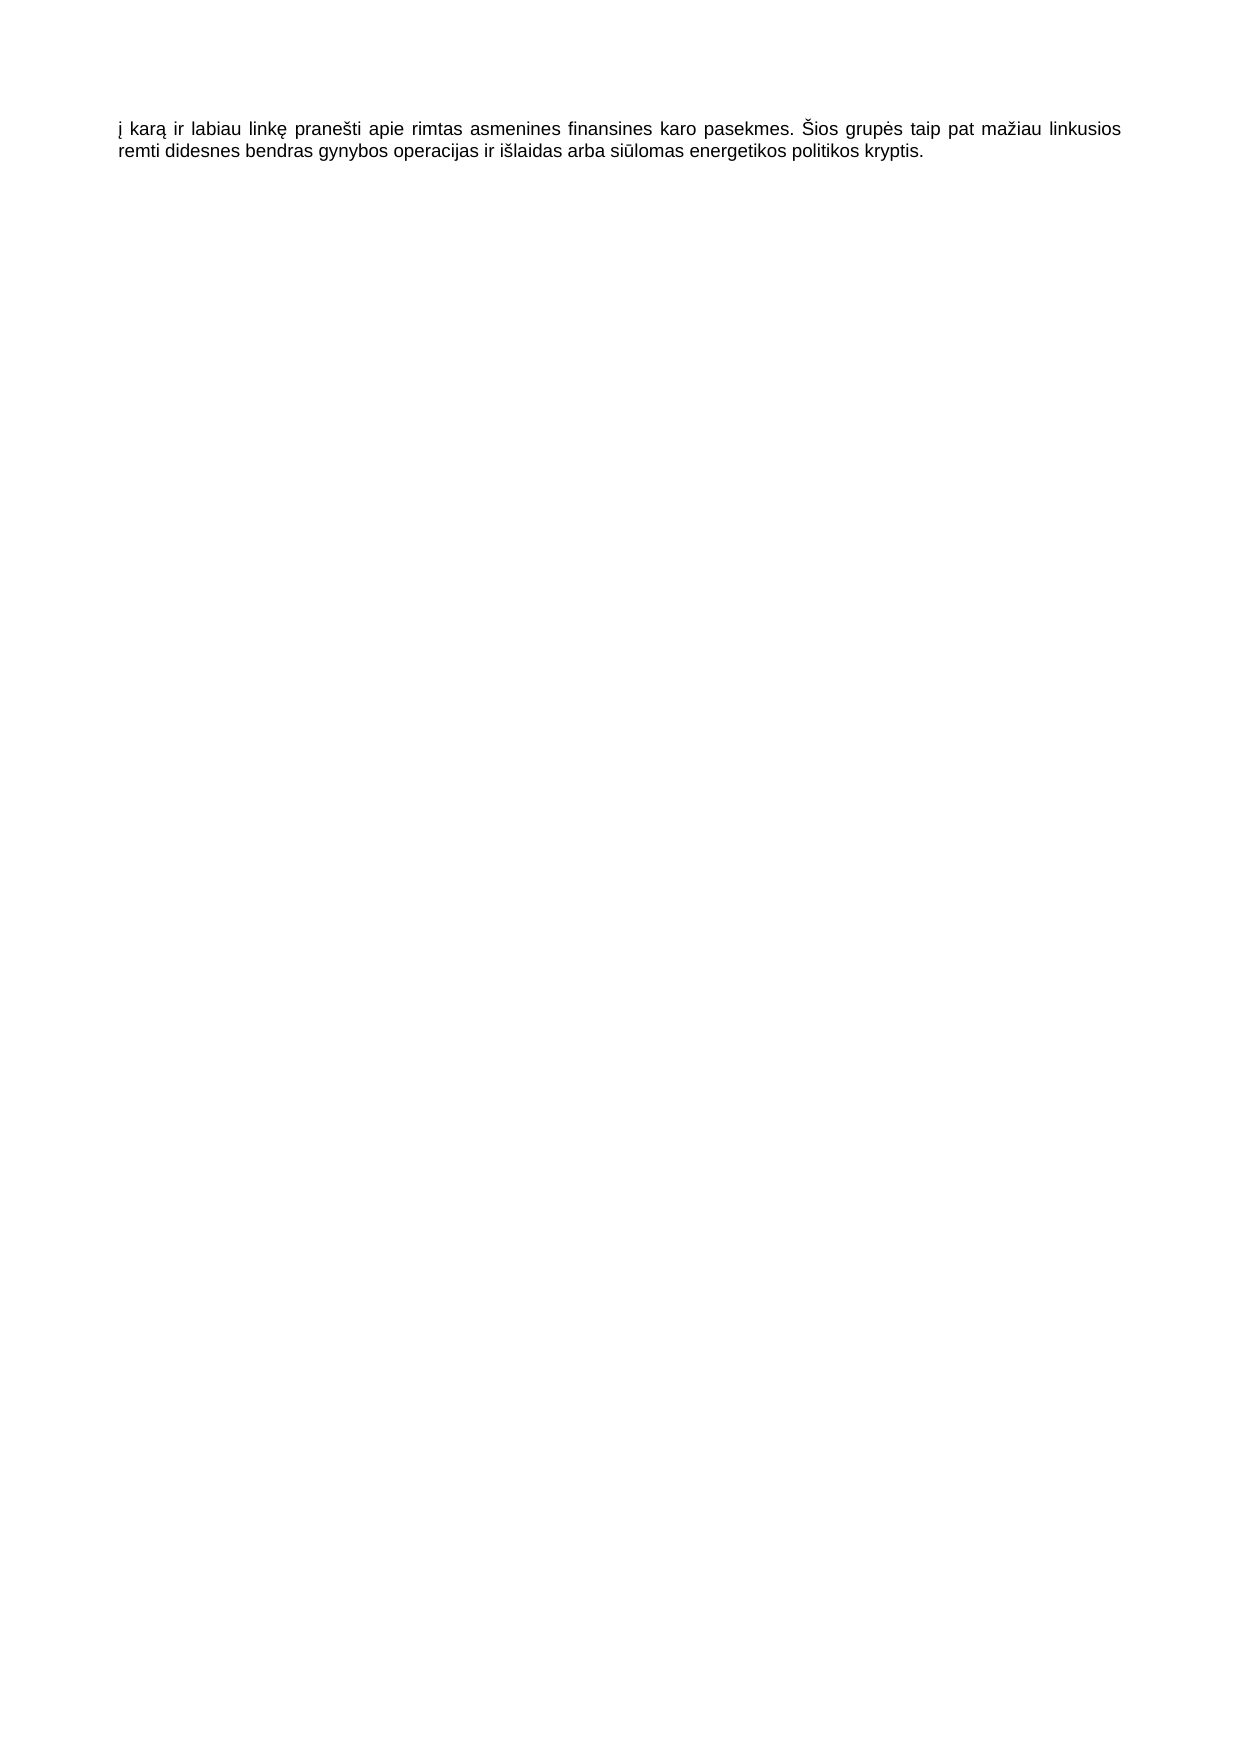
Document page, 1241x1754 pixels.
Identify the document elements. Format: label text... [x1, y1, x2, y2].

text į karą ir labiau linkę pranešti apie rimtas asmenines finansines karo pasekmes. Šios grupės taip pat mažiau linkusios remti didesnes bendras gynybos operacijas ir išlaidas arba siūlomas energetikos politikos kryptis. [118, 118, 1122, 161]
